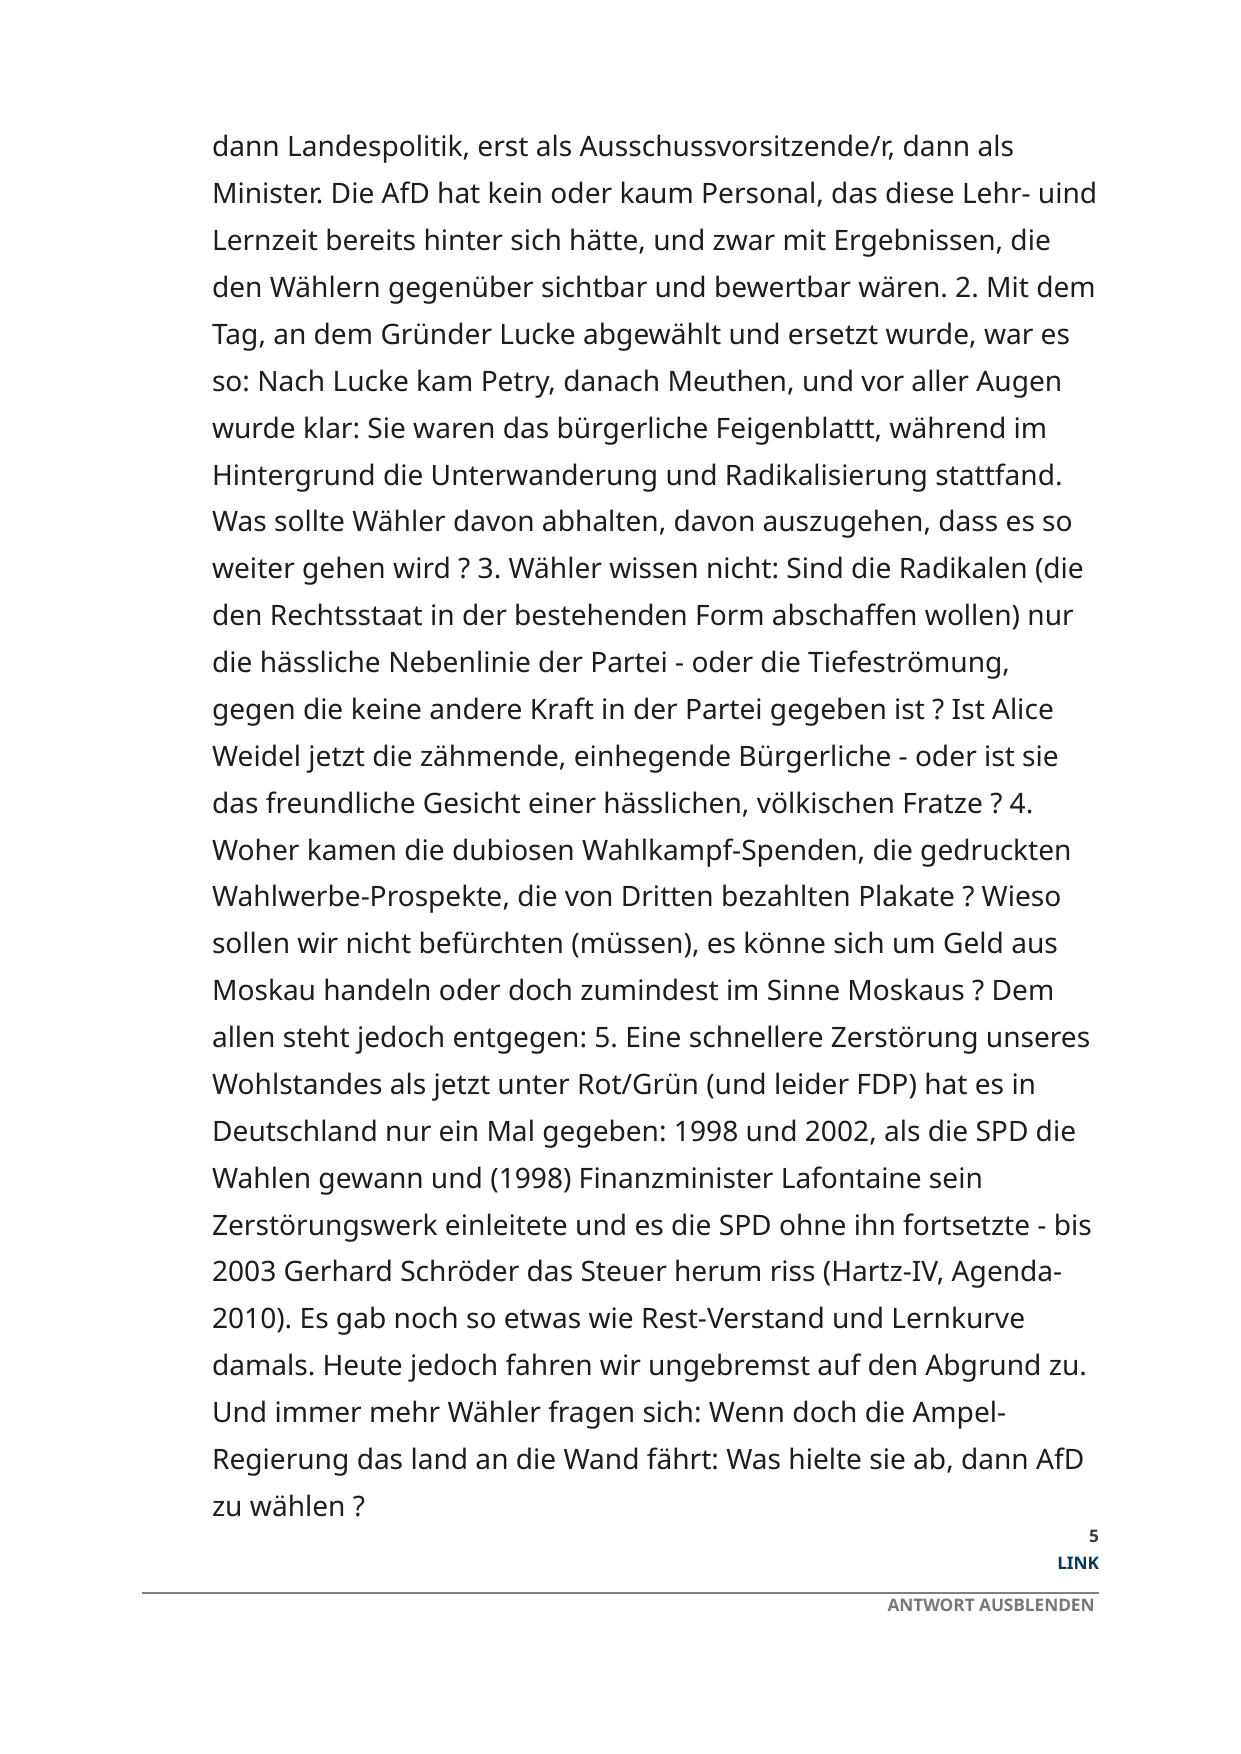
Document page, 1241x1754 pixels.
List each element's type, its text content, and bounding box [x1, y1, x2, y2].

text ANTWORT AUSBLENDEN [235, 1594, 1099, 1616]
text LINK [212, 1551, 1099, 1575]
text dann Landespolitik, erst als Ausschussvorsitzende/r, dann als Minister. Die AfD hat kein oder kaum Personal, das diese Lehr- uind Lernzeit bereits hinter sich hätte, und zwar mit Ergebnissen, die den Wählern gegenüber sichtbar und bewertbar wären. 2. Mit dem Tag, an dem Gründer Lucke abgewählt und ersetzt wurde, war es so: Nach Lucke kam Petry, danach Meuthen, und vor aller Augen wurde klar: Sie waren das bürgerliche Feigenblattt, während im Hintergrund die Unterwanderung und Radikalisierung stattfand. Was sollte Wähler davon abhalten, davon auszugehen, dass es so weiter gehen wird ? 3. Wähler wissen nicht: Sind die Radikalen (die den Rechtsstaat in der bestehenden Form abschaffen wollen) nur die hässliche Nebenlinie der Partei - oder die Tiefeströmung, gegen die keine andere Kraft in der Partei gegeben ist ? Ist Alice Weidel jetzt die zähmende, einhegende Bürgerliche - oder ist sie das freundliche Gesicht einer hässlichen, völkischen Fratze ? 4. Woher kamen die dubiosen Wahlkampf-Spenden, die gedruckten Wahlwerbe-Prospekte, die von Dritten bezahlten Plakate ? Wieso sollen wir nicht befürchten (müssen), es könne sich um Geld aus Moskau handeln oder doch zumindest im Sinne Moskaus ? Dem allen steht jedoch entgegen: 5. Eine schnellere Zerstörung unseres Wohlstandes als jetzt unter Rot/Grün (und leider FDP) hat es in Deutschland nur ein Mal gegeben: 1998 und 2002, als die SPD die Wahlen gewann und (1998) Finanzminister Lafontaine sein Zerstörungswerk einleitete und es die SPD ohne ihn fortsetzte - bis 2003 Gerhard Schröder das Steuer herum riss (Hartz-IV, Agenda-2010). Es gab noch so etwas wie Rest-Verstand und Lernkurve damals. Heute jedoch fahren wir ungebremst auf den Abgrund zu. Und immer mehr Wähler fragen sich: Wenn doch die Ampel-Regierung das land an die Wand fährt: Was hielte sie ab, dann AfD zu wählen ? [212, 118, 1099, 1524]
text 5 [212, 1524, 1099, 1548]
